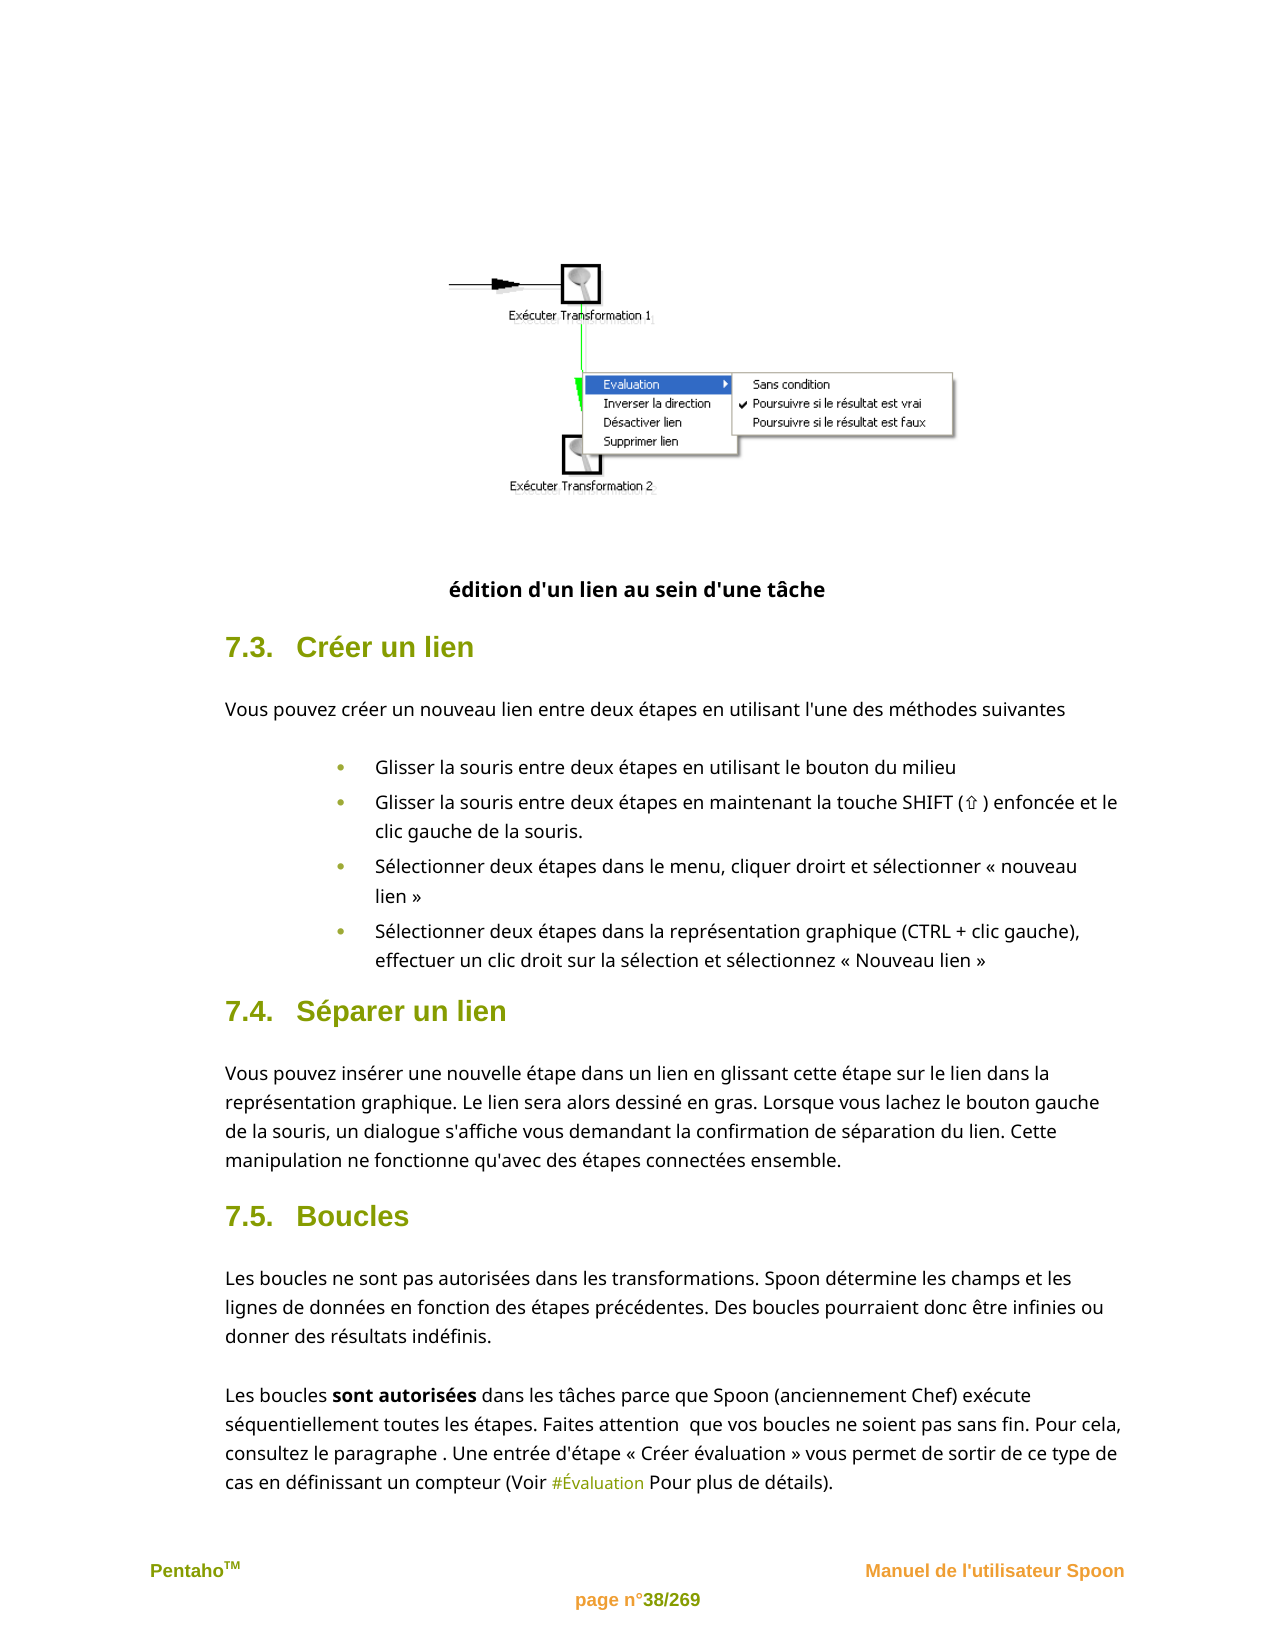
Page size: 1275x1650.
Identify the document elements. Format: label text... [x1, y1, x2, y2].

text Les boucles ne sont pas autorisées dans les transformations. Spoon détermine les champs et les lignes de données en fonction des étapes précédentes. Des boucles pourraient donc être infinies ou donner des résultats indéfinis. [225, 1262, 1125, 1349]
subtitle Boucles [225, 1203, 1125, 1232]
subtitle Créer un lien [225, 175, 1125, 663]
list Sélectionner deux étapes dans la représentation graphique (CTRL + clic gauche), effectuer un clic droit sur la sélection et sélectionnez « Nouveau lien » [337, 915, 1125, 973]
text Vous pouvez créer un nouveau lien entre deux étapes en utilisant l'une des méthodes suivantes [225, 693, 1125, 722]
text édition d'un lien au sein d'une tâche [449, 574, 901, 603]
text Vous pouvez insérer une nouvelle étape dans un lien en glissant cette étape sur le lien dans la représentation graphique. Le lien sera alors dessiné en gras. Lorsque vous lachez le bouton gauche de la souris, un dialogue s'affiche vous demandant la confirmation de séparation du lien. Cette manipulation ne fonctionne qu'avec des étapes connectées ensemble. [225, 1057, 1125, 1173]
list Glisser la souris entre deux étapes en maintenant la touche SHIFT () enfoncée et le clic gauche de la souris. [337, 786, 1125, 845]
list Sélectionner deux étapes dans le menu, cliquer droirt et sélectionner « nouveau lien » [337, 851, 1125, 909]
subtitle Séparer un lien [225, 998, 1125, 1027]
text Les boucles sont autorisées dans les tâches parce que Spoon (anciennement Chef) exécute séquentiellement toutes les étapes. Faites attention que vos boucles ne soient pas sans fin. Pour cela, consultez le paragraphe . Une entrée d'étape « Créer évaluation » vous permet de sortir de ce type de cas en définissant un compteur (Voir #Évaluation Pour plus de détails). [225, 1379, 1125, 1495]
list Glisser la souris entre deux étapes en utilisant le bouton du milieu [337, 751, 1125, 780]
picture [448, 219, 977, 574]
